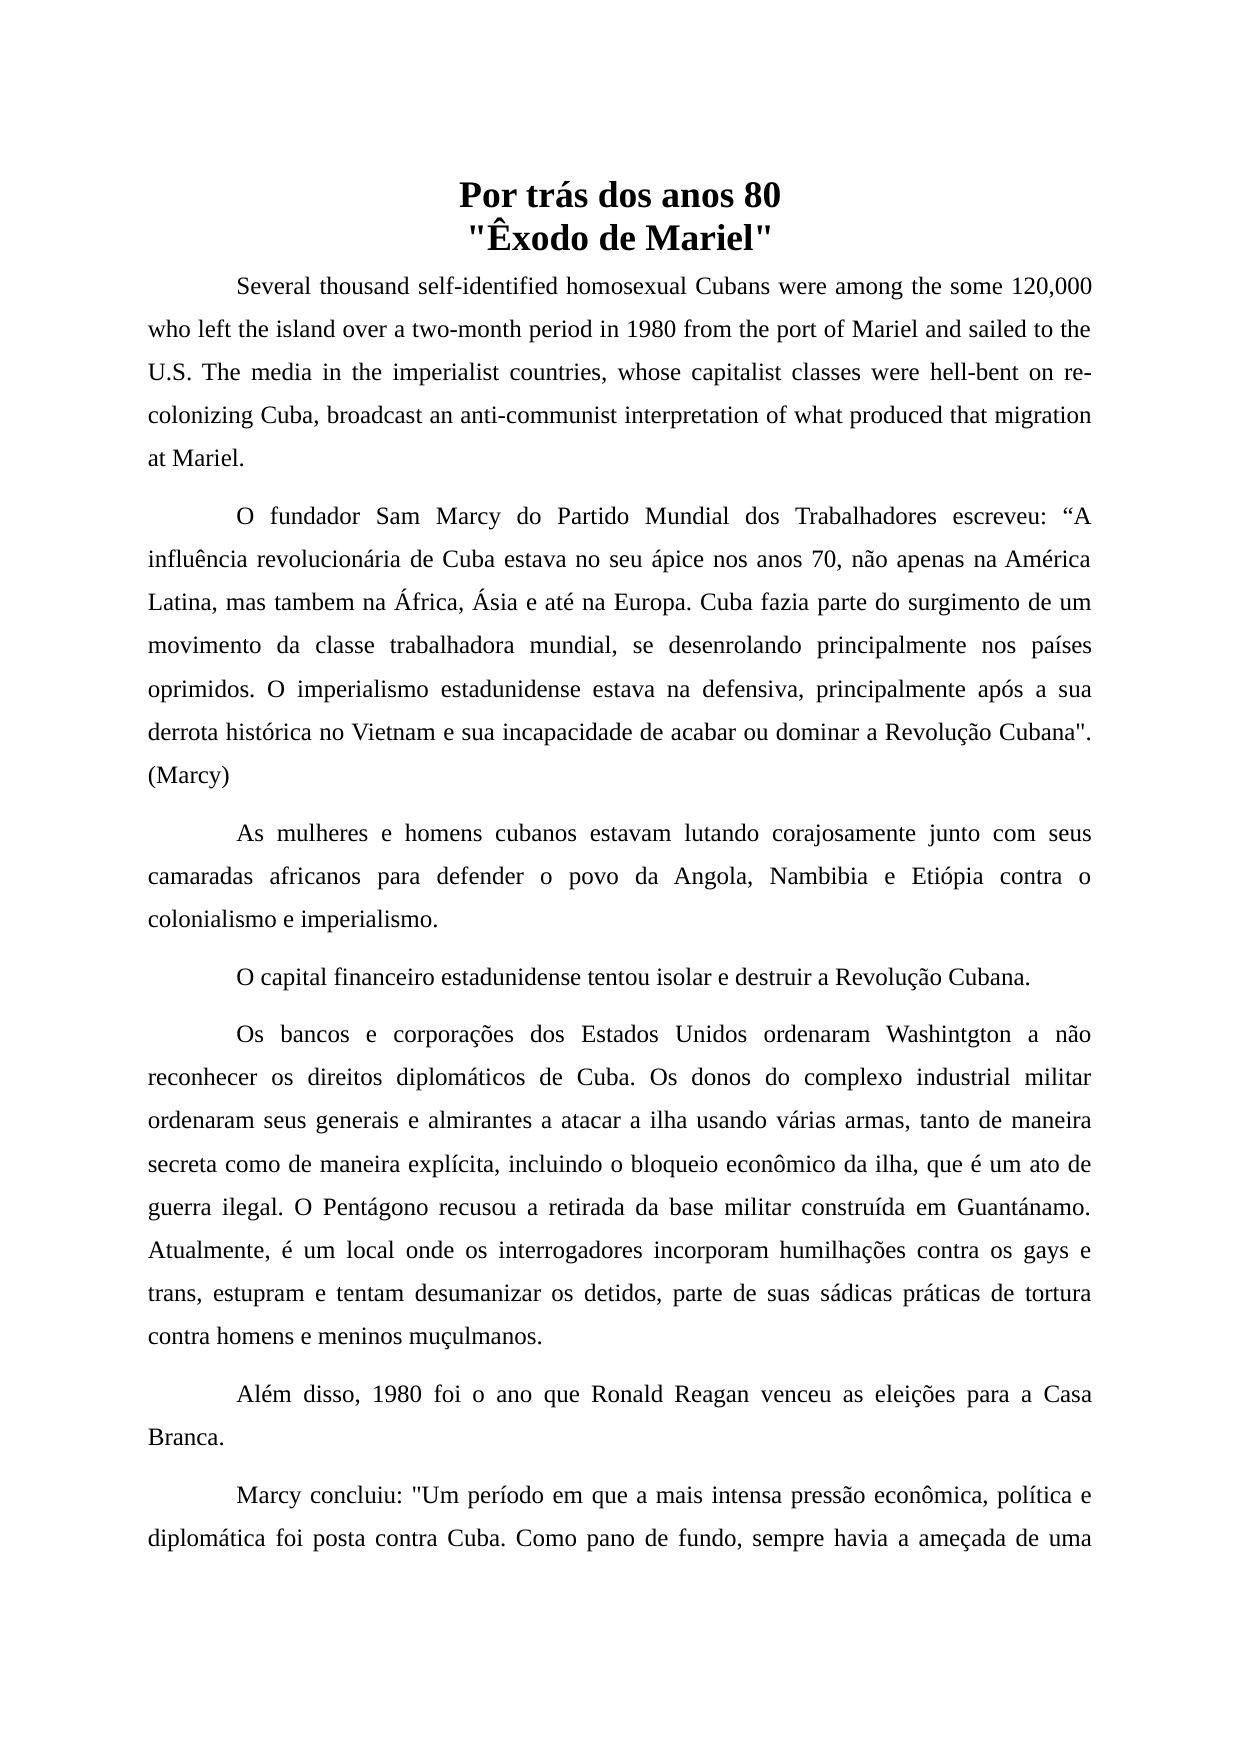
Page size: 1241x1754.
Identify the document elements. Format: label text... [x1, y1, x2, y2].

text Além disso, 1980 foi o ano que Ronald Reagan venceu as eleições para a Casa Branca. [148, 1379, 1093, 1451]
text Os bancos e corporações dos Estados Unidos ordenaram Washintgton a não reconhecer os direitos diplomáticos de Cuba. Os donos do complexo industrial militar ordenaram seus generais e almirantes a atacar a ilha usando várias armas, tanto de maneira secreta como de maneira explícita, incluindo o bloqueio econômico da ilha, que é um ato de guerra ilegal. O Pentágono recusou a retirada da base militar construída em Guantánamo. Atualmente, é um local onde os interrogadores incorporam humilhações contra os gays e trans, estupram e tentam desumanizar os detidos, parte de suas sádicas práticas de tortura contra homens e meninos muçulmanos. [148, 1019, 1093, 1350]
text Several thousand self-identified homosexual Cubans were among the some 120,000 who left the island over a two-month period in 1980 from the port of Mariel and sailed to the U.S. The media in the imperialist countries, whose capitalist classes were hell-bent on re-colonizing Cuba, broadcast an anti-communist interpretation of what produced that migration at Mariel. [148, 271, 1093, 472]
text As mulheres e homens cubanos estavam lutando corajosamente junto com seus camaradas africanos para defender o povo da Angola, Nambibia e Etiópia contra o colonialismo e imperialismo. [148, 818, 1093, 933]
text O fundador Sam Marcy do Partido Mundial dos Trabalhadores escreveu: “A influência revolucionária de Cuba estava no seu ápice nos anos 70, não apenas na América Latina, mas tambem na África, Ásia e até na Europa. Cuba fazia parte do surgimento de um movimento da classe trabalhadora mundial, se desenrolando principalmente nos países oprimidos. O imperialismo estadunidense estava na defensiva, principalmente após a sua derrota histórica no Vietnam e sua incapacidade de acabar ou dominar a Revolução Cubana". (Marcy) [148, 501, 1093, 789]
text O capital financeiro estadunidense tentou isolar e destruir a Revolução Cubana. [148, 962, 1093, 990]
text Marcy concluiu: "Um período em que a mais intensa pressão econômica, política e diplomática foi posta contra Cuba. Como pano de fundo, sempre havia a ameçada de uma [148, 1480, 1093, 1552]
subtitle Por trás dos anos 80 "Êxodo de Mariel" [148, 172, 1093, 259]
